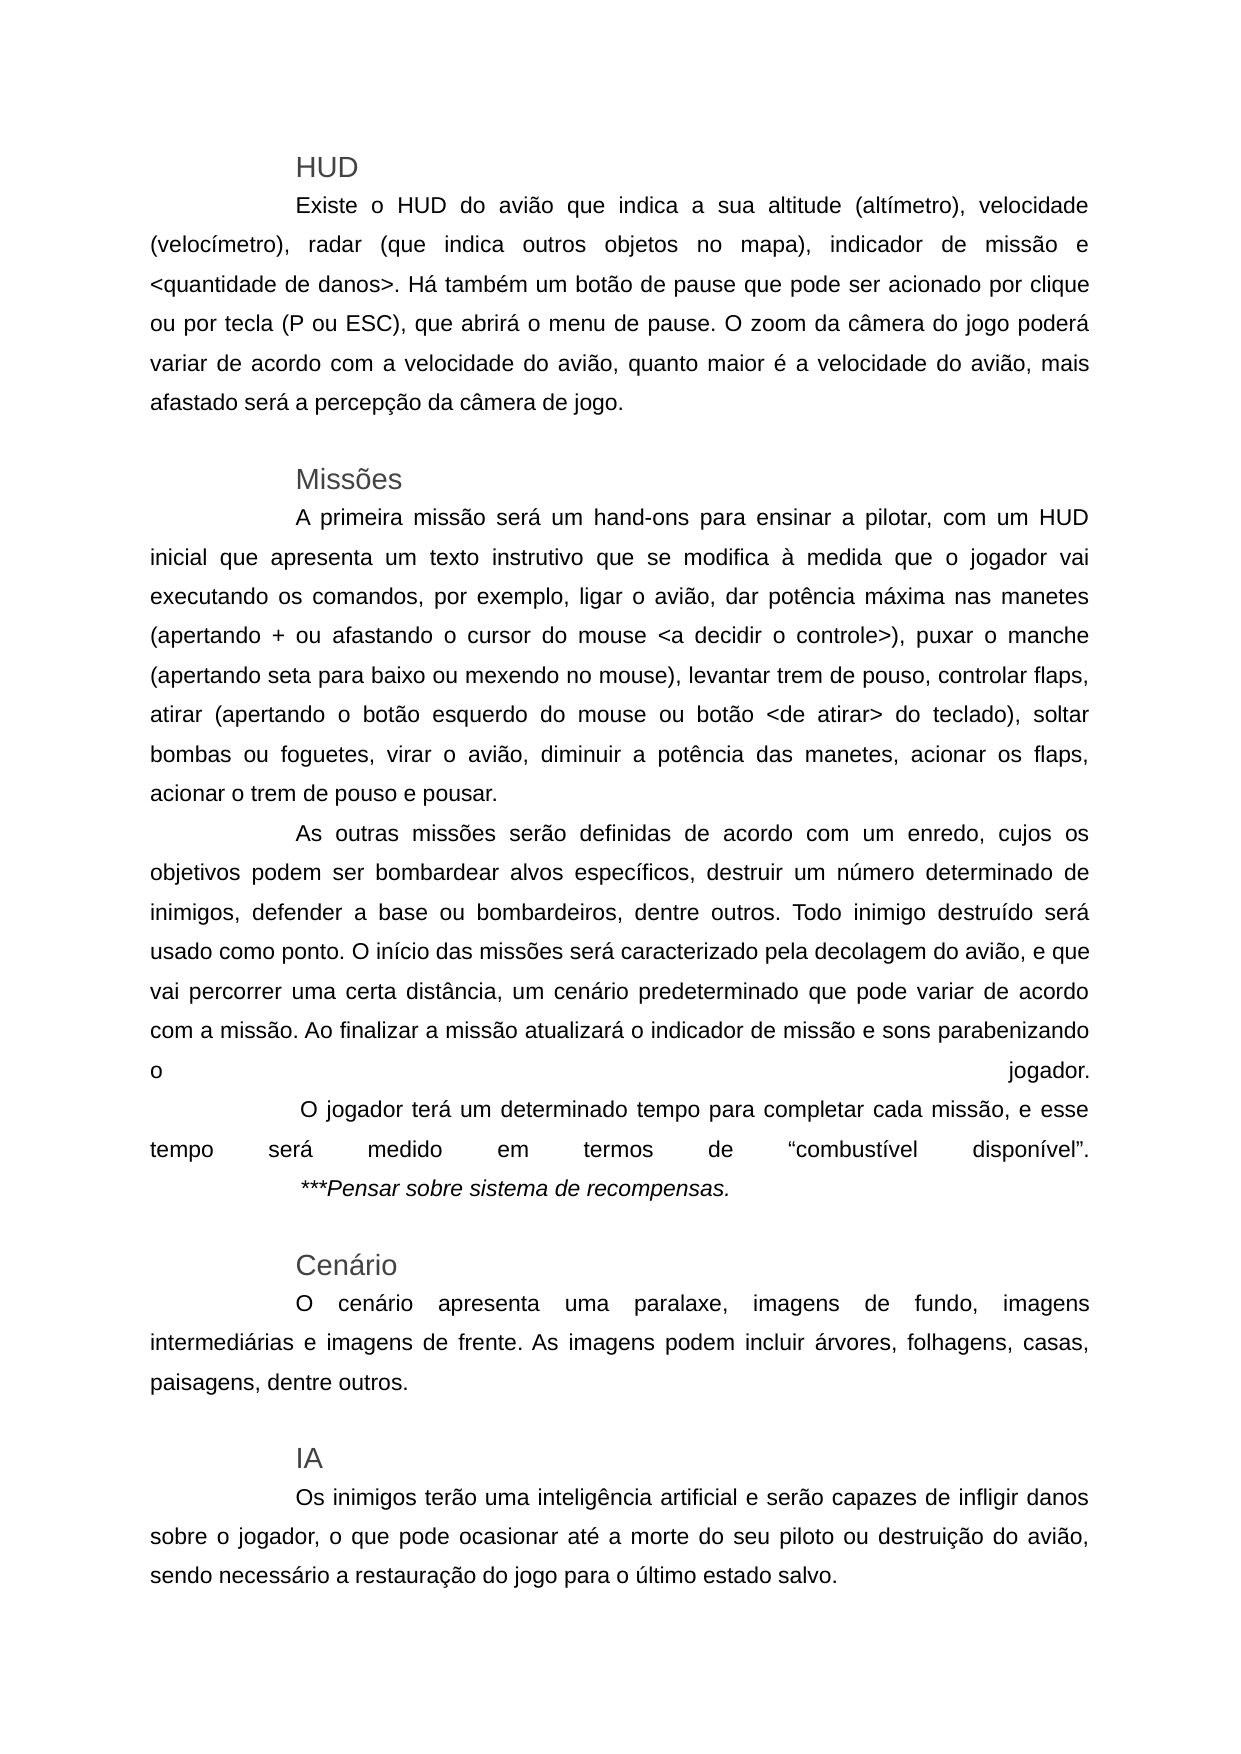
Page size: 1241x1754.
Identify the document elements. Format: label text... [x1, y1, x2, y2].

subtitle Cenário [150, 1248, 1090, 1281]
text As outras missões serão definidas de acordo com um enredo, cujos os objetivos podem ser bombardear alvos específicos, destruir um número determinado de inimigos, defender a base ou bombardeiros, dentre outros. Todo inimigo destruído será usado como ponto. O início das missões será caracterizado pela decolagem do avião, e que vai percorrer uma certa distância, um cenário predeterminado que pode variar de acordo com a missão. Ao finalizar a missão atualizará o indicador de missão e sons parabenizando o jogador. O jogador terá um determinado tempo para completar cada missão, e esse tempo será medido em termos de “combustível disponível”. ***Pensar sobre sistema de recompensas. [150, 820, 1090, 1201]
text Existe o HUD do avião que indica a sua altitude (altímetro), velocidade (velocímetro), radar (que indica outros objetos no mapa), indicador de missão e <quantidade de danos>. Há também um botão de pause que pode ser acionado por clique ou por tecla (P ou ESC), que abrirá o menu de pause. O zoom da câmera do jogo poderá variar de acordo com a velocidade do avião, quanto maior é a velocidade do avião, mais afastado será a percepção da câmera de jogo. [150, 192, 1090, 416]
subtitle HUD [150, 150, 1090, 183]
text O cenário apresenta uma paralaxe, imagens de fundo, imagens intermediárias e imagens de frente. As imagens podem incluir árvores, folhagens, casas, paisagens, dentre outros. [150, 1290, 1090, 1395]
subtitle IA [150, 1442, 1090, 1475]
text A primeira missão será um hand-ons para ensinar a pilotar, com um HUD inicial que apresenta um texto instrutivo que se modifica à medida que o jogador vai executando os comandos, por exemplo, ligar o avião, dar potência máxima nas manetes (apertando + ou afastando o cursor do mouse <a decidir o controle>), puxar o manche (apertando seta para baixo ou mexendo no mouse), levantar trem de pouso, controlar flaps, atirar (apertando o botão esquerdo do mouse ou botão <de atirar> do teclado), soltar bombas ou foguetes, virar o avião, diminuir a potência das manetes, acionar os flaps, acionar o trem de pouso e pousar. [150, 504, 1090, 807]
text Os inimigos terão uma inteligência artificial e serão capazes de infligir danos sobre o jogador, o que pode ocasionar até a morte do seu piloto ou destruição do avião, sendo necessário a restauração do jogo para o último estado salvo. [150, 1483, 1090, 1589]
subtitle Missões [150, 462, 1090, 496]
